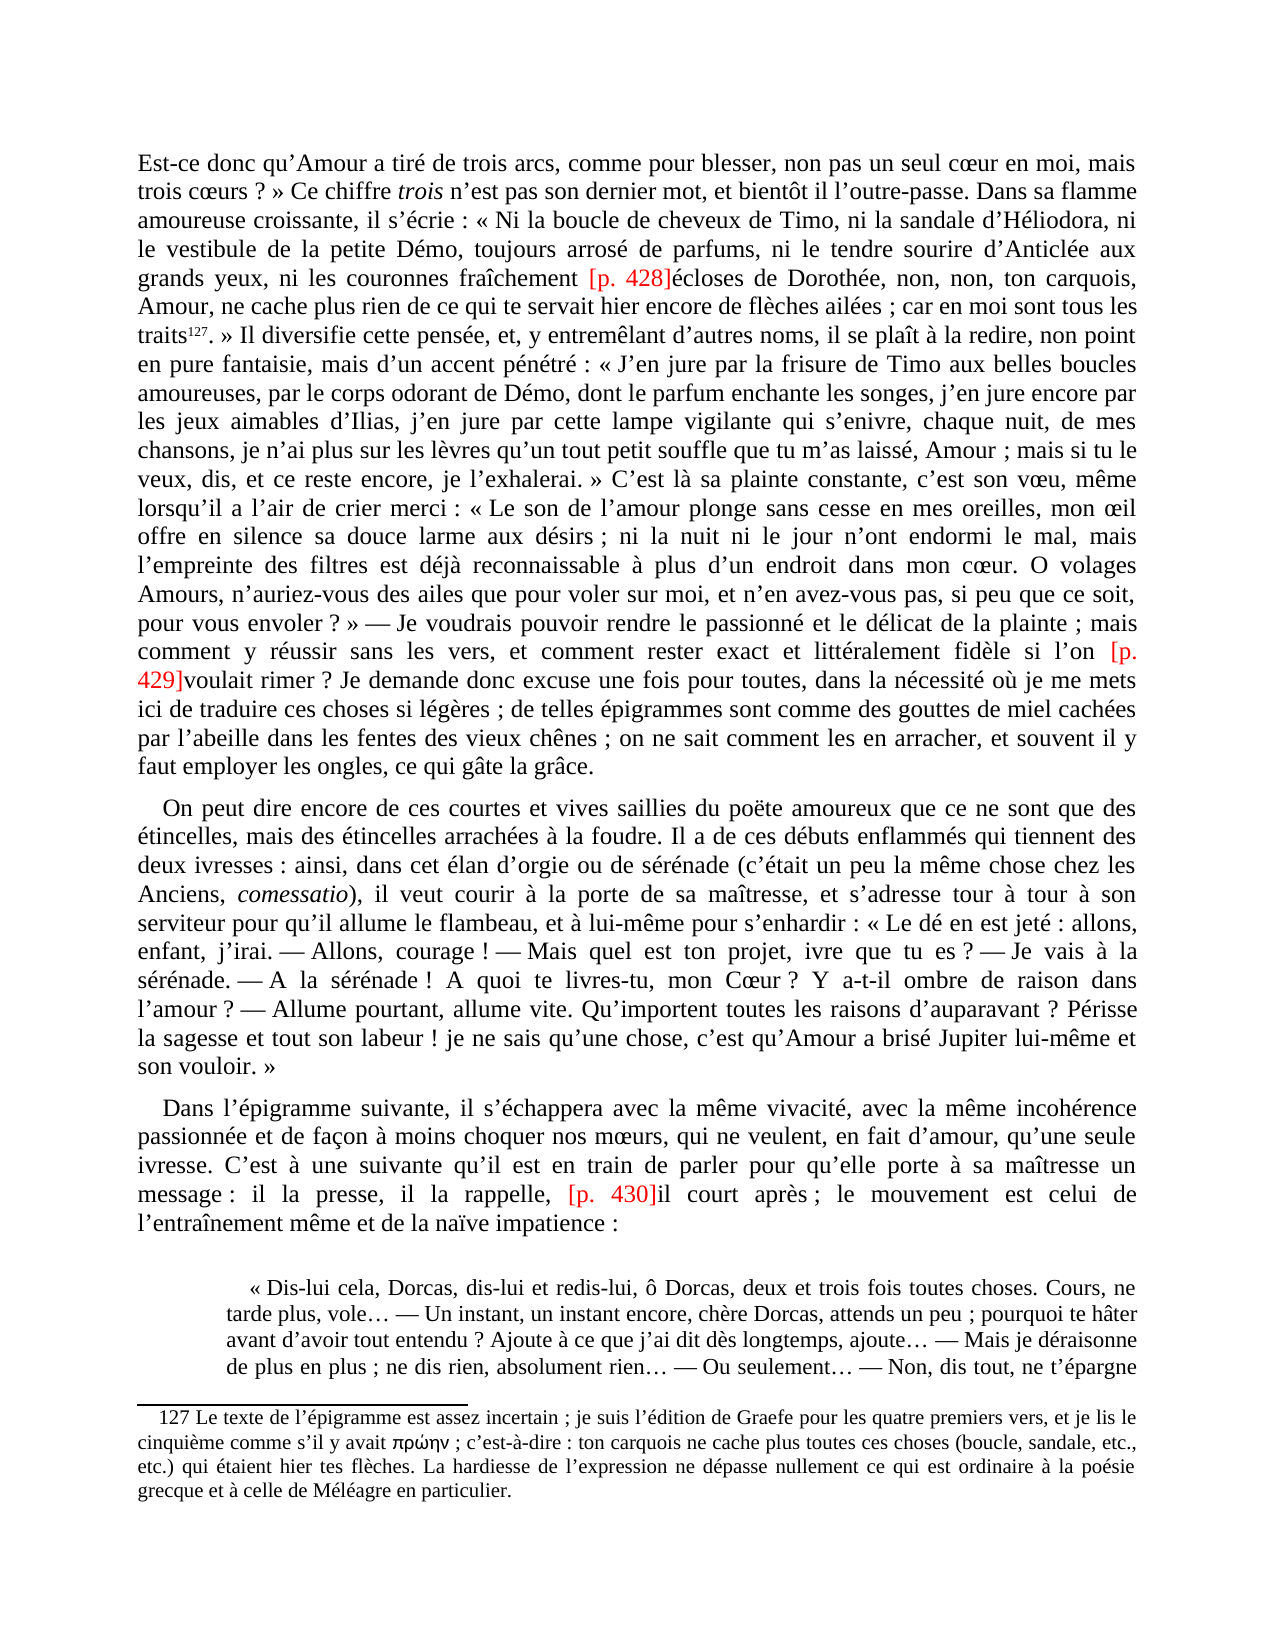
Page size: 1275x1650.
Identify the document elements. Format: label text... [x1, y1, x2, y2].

text On peut dire encore de ces courtes et vives saillies du poëte amoureux que ce ne sont que des étincelles, mais des étincelles arrachées à la foudre. Il a de ces débuts enflammés qui tiennent des deux ivresses : ainsi, dans cet élan d’orgie ou de sérénade (c’était un peu la même chose chez les Anciens, comessatio), il veut courir à la porte de sa maîtresse, et s’adresse tour à tour à son serviteur pour qu’il allume le flambeau, et à lui-même pour s’enhardir : « Le dé en est jeté : allons, enfant, j’irai. — Allons, courage ! — Mais quel est ton projet, ivre que tu es ? — Je vais à la sérénade. — A la sérénade ! A quoi te livres-tu, mon Cœur ? Y a-t-il ombre de raison dans l’amour ? — Allume pourtant, allume vite. Qu’importent toutes les raisons d’auparavant ? Périsse la sagesse et tout son labeur ! je ne sais qu’une chose, c’est qu’Amour a brisé Jupiter lui-même et son vouloir. » [137, 793, 1137, 1080]
text Est-ce donc qu’Amour a tiré de trois arcs, comme pour blesser, non pas un seul cœur en moi, mais trois cœurs ? » Ce chiffre trois n’est pas son dernier mot, et bientôt il l’outre-passe. Dans sa flamme amoureuse croissante, il s’écrie : « Ni la boucle de cheveux de Timo, ni la sandale d’Héliodora, ni le vestibule de la petite Démo, toujours arrosé de parfums, ni le tendre sourire d’Anticlée aux grands yeux, ni les couronnes fraîchement [p. 428]écloses de Dorothée, non, non, ton carquois, Amour, ne cache plus rien de ce qui te servait hier encore de flèches ailées ; car en moi sont tous les traits. » Il diversifie cette pensée, et, y entremêlant d’autres noms, il se plaît à la redire, non point en pure fantaisie, mais d’un accent pénétré : « J’en jure par la frisure de Timo aux belles boucles amoureuses, par le corps odorant de Démo, dont le parfum enchante les songes, j’en jure encore par les jeux aimables d’Ilias, j’en jure par cette lampe vigilante qui s’enivre, chaque nuit, de mes chansons, je n’ai plus sur les lèvres qu’un tout petit souffle que tu m’as laissé, Amour ; mais si tu le veux, dis, et ce reste encore, je l’exhalerai. » C’est là sa plainte constante, c’est son vœu, même lorsqu’il a l’air de crier merci : « Le son de l’amour plonge sans cesse en mes oreilles, mon œil offre en silence sa douce larme aux désirs ; ni la nuit ni le jour n’ont endormi le mal, mais l’empreinte des filtres est déjà reconnaissable à plus d’un endroit dans mon cœur. O volages Amours, n’auriez-vous des ailes que pour voler sur moi, et n’en avez-vous pas, si peu que ce soit, pour vous envoler ? » — Je voudrais pouvoir rendre le passionné et le délicat de la plainte ; mais comment y réussir sans les vers, et comment rester exact et littéralement fidèle si l’on [p. 429]voulait rimer ? Je demande donc excuse une fois pour toutes, dans la nécessité où je me mets ici de traduire ces choses si légères ; de telles épigrammes sont comme des gouttes de miel cachées par l’abeille dans les fentes des vieux chênes ; on ne sait comment les en arracher, et souvent il y faut employer les ongles, ce qui gâte la grâce. [137, 148, 1137, 780]
text Dans l’épigramme suivante, il s’échappera avec la même vivacité, avec la même incohérence passionnée et de façon à moins choquer nos mœurs, qui ne veulent, en fait d’amour, qu’une seule ivresse. C’est à une suivante qu’il est en train de parler pour qu’elle porte à sa maîtresse un message : il la presse, il la rappelle, [p. 430]il court après ; le mouvement est celui de l’entraînement même et de la naïve impatience : [137, 1093, 1137, 1236]
text Le texte de l’épigramme est assez incertain ; je suis l’édition de Graefe pour les quatre premiers vers, et je lis le cinquième comme s’il y avait πρώην ; c’est-à-dire : ton carquois ne cache plus toutes ces choses (boucle, sandale, etc., etc.) qui étaient hier tes flèches. La hardiesse de l’expression ne dépasse nullement ce qui est ordinaire à la poésie grecque et à celle de Méléagre en particulier. [137, 1405, 1137, 1502]
text « Dis-lui cela, Dorcas, dis-lui et redis-lui, ô Dorcas, deux et trois fois toutes choses. Cours, ne tarde plus, vole… — Un instant, un instant encore, chère Dorcas, attends un peu ; pourquoi te hâter avant d’avoir tout entendu ? Ajoute à ce que j’ai dit dès longtemps, ajoute… — Mais je déraisonne de plus en plus ; ne dis rien, absolument rien… — Ou seulement… — Non, dis tout, ne t’épargne [226, 1274, 1137, 1379]
